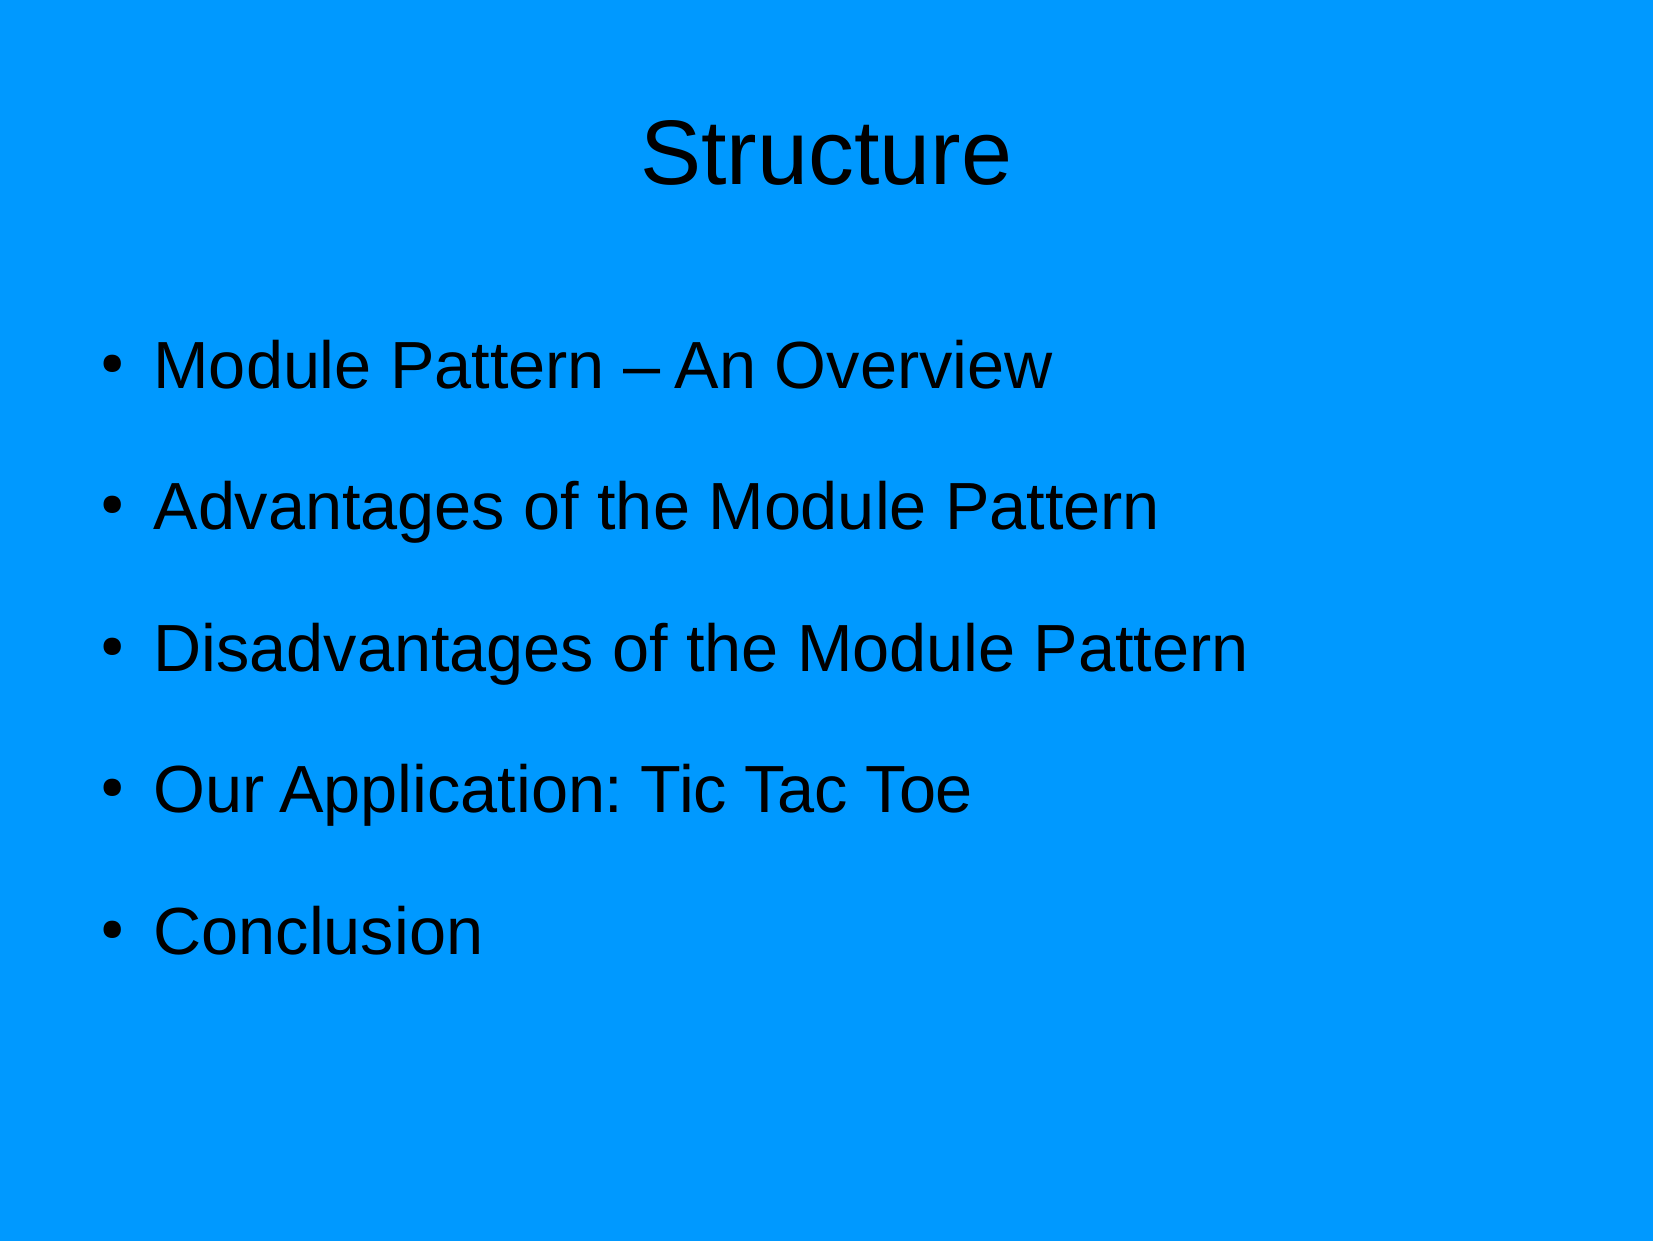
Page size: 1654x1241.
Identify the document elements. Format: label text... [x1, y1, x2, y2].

list Module Pattern – An Overview Advantages of the Module Pattern Disadvantages of the Module Pattern Our Application: Tic Tac Toe Conclusion [82, 290, 1571, 1109]
title Structure [82, 49, 1571, 257]
